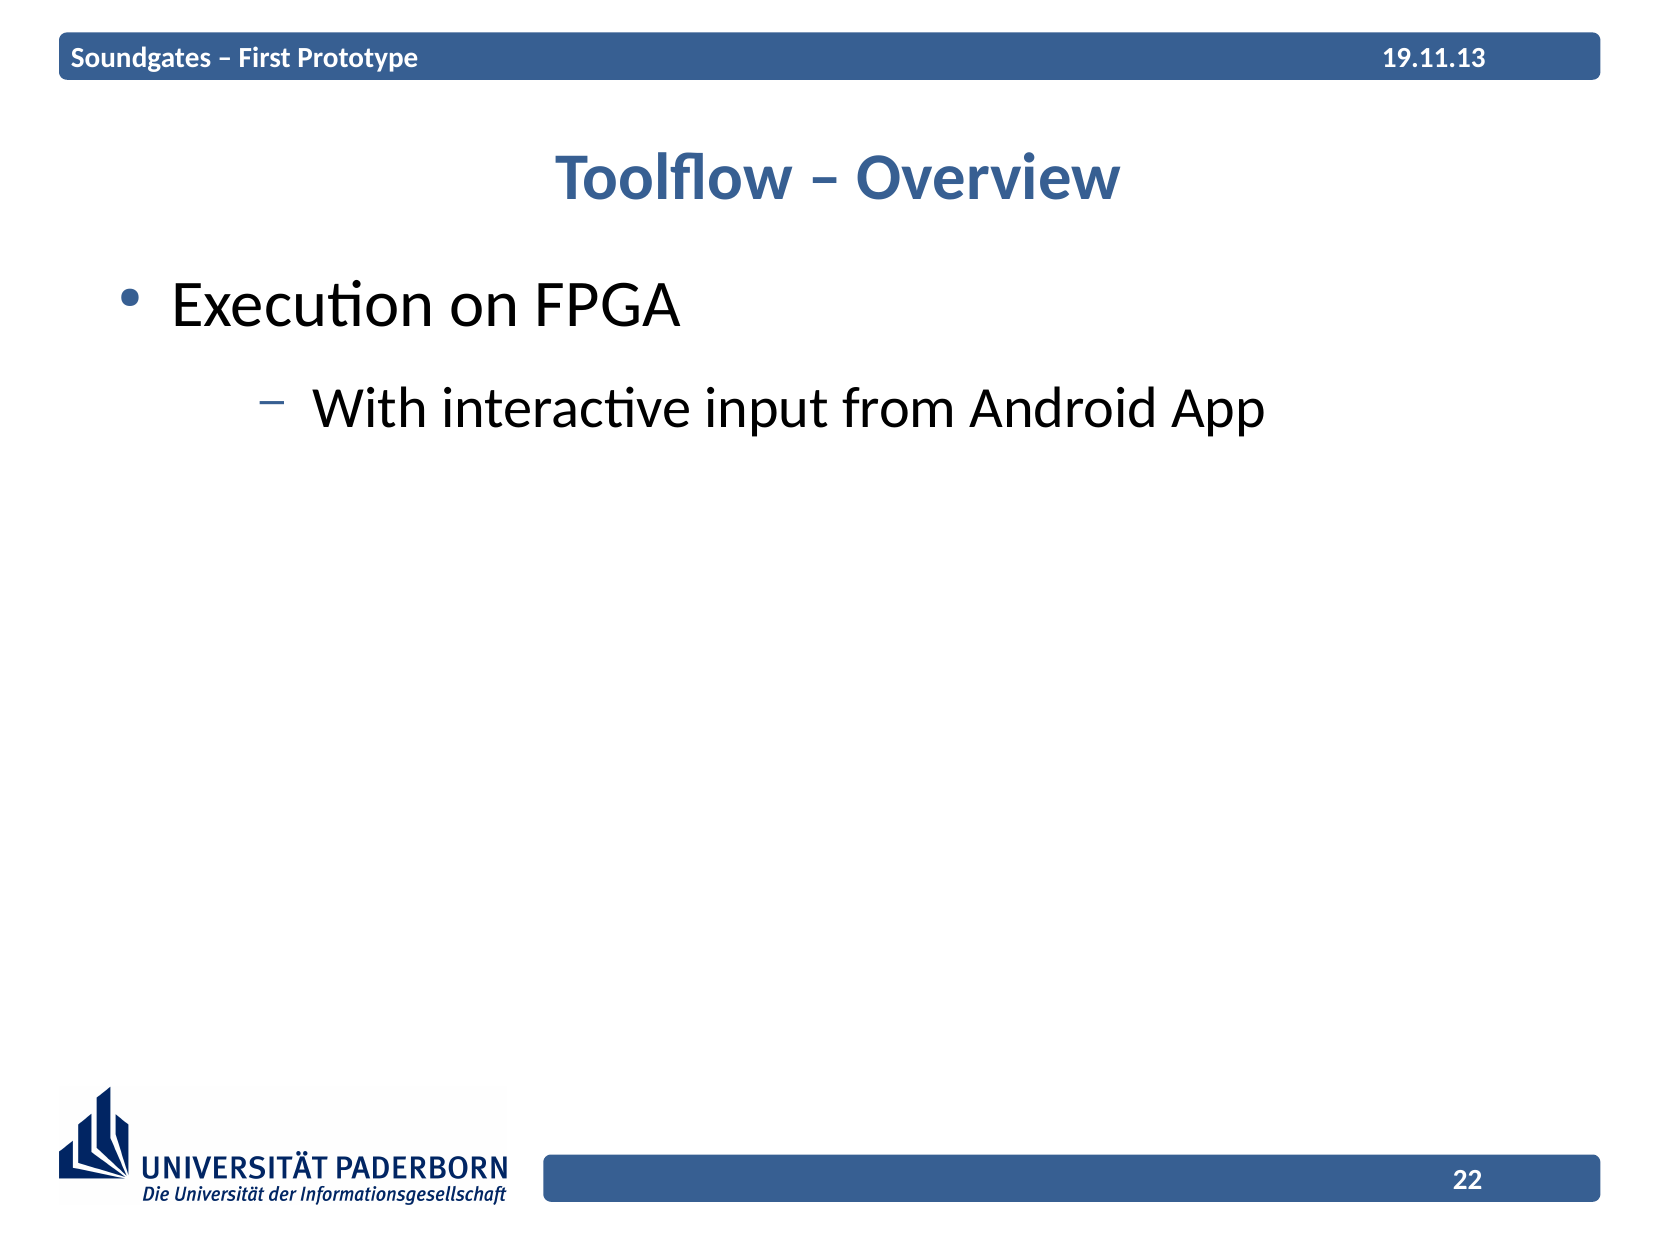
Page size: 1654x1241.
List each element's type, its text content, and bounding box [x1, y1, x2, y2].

list Execution on FPGA With interactive input from Android App [82, 259, 1595, 1058]
text_box 3 [1452, 1154, 1583, 1202]
text_box 19.11.13 [1381, 32, 1583, 80]
title Toolflow – Overview [82, 121, 1595, 225]
text_box Soundgates – First Prototype [70, 32, 1359, 80]
